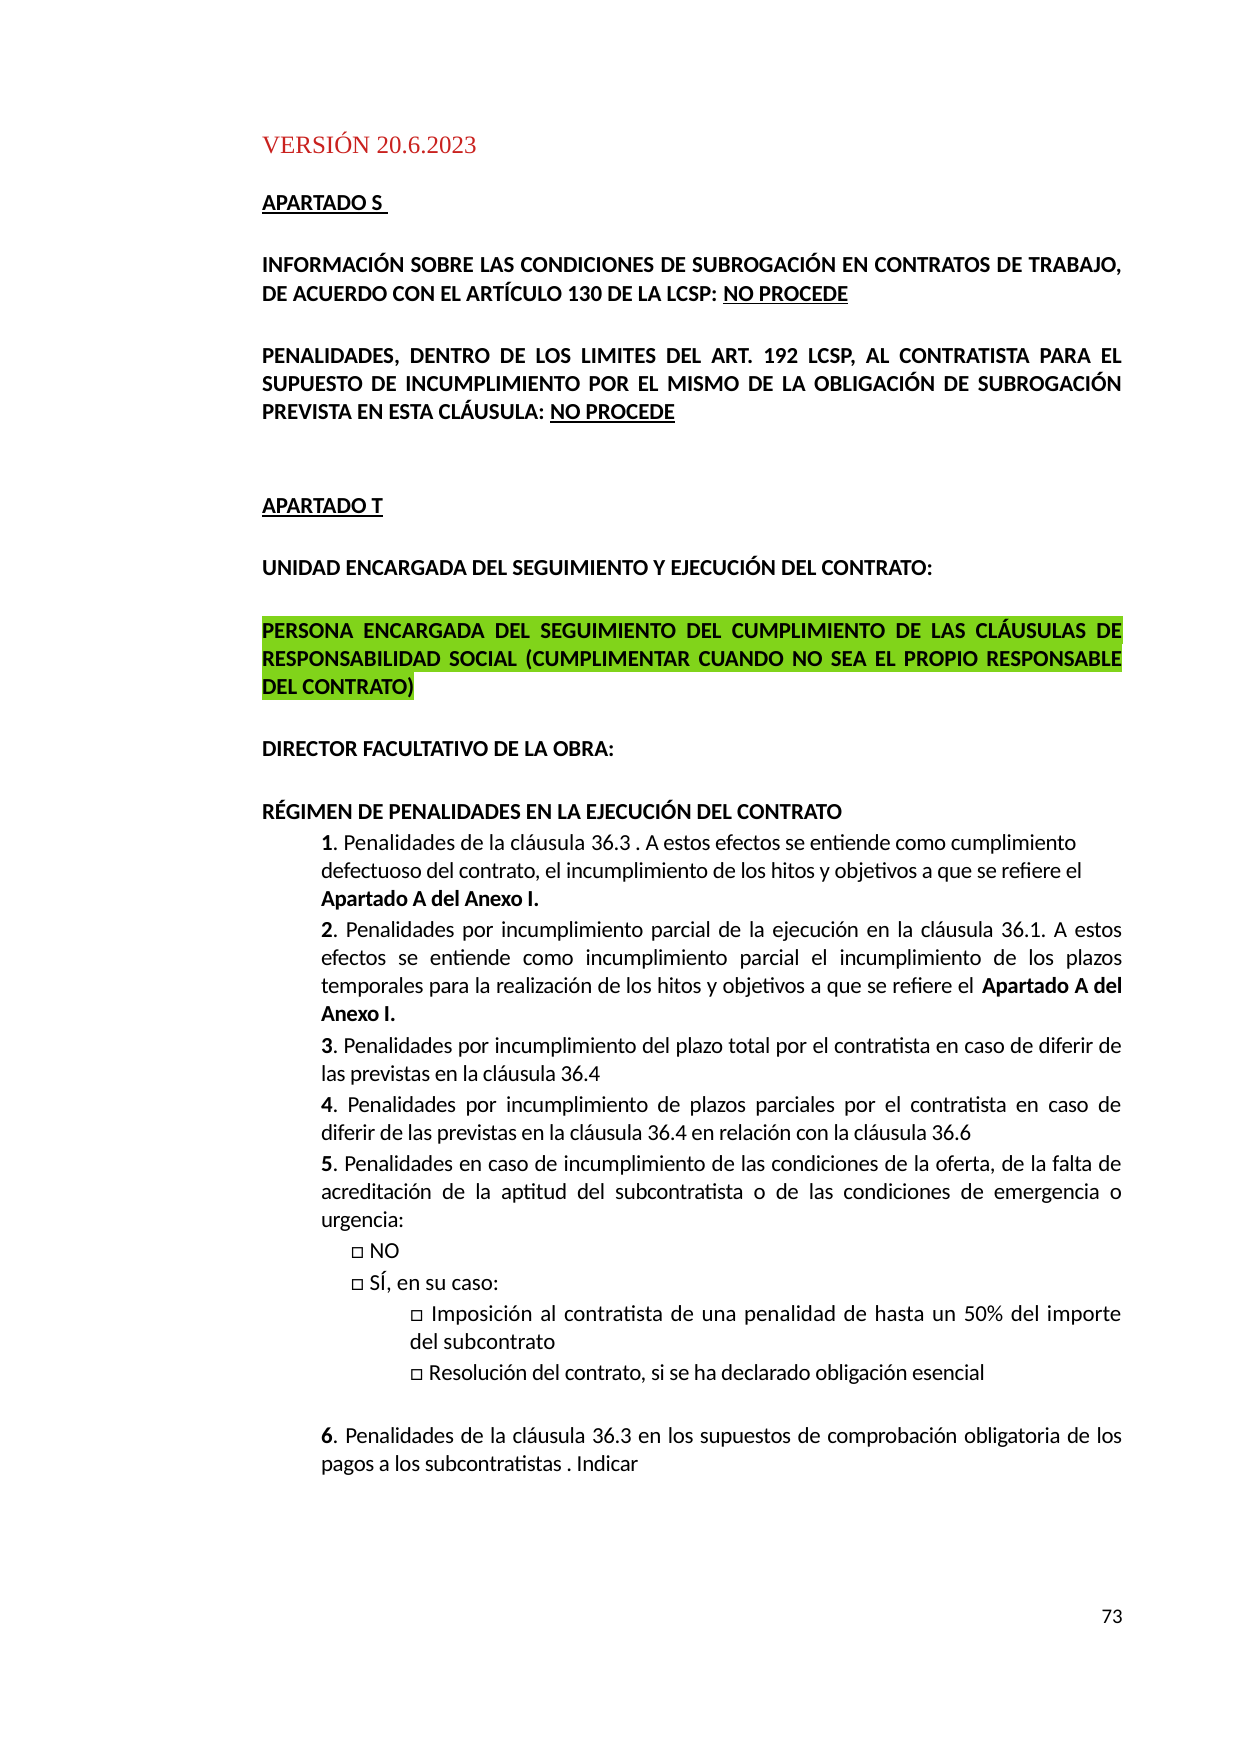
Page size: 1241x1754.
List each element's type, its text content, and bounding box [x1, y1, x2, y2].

text □ Resolución del contrato, si se ha declarado obligación esencial [409, 1358, 1122, 1386]
text 2. Penalidades por incumplimiento parcial de la ejecución en la cláusula 36.1. A estos efectos se entiende como incumplimiento parcial el incumplimiento de los plazos temporales para la realización de los hitos y objetivos a que se refiere el Apartado A del Anexo I. [321, 916, 1122, 1028]
text □ SÍ, en su caso: [350, 1268, 1122, 1296]
text DIRECTOR FACULTATIVO DE LA OBRA: [262, 734, 1122, 762]
text 3. Penalidades por incumplimiento del plazo total por el contratista en caso de diferir de las previstas en la cláusula 36.4 [321, 1031, 1122, 1087]
text APARTADO S [262, 188, 1122, 216]
text 1. Penalidades de la cláusula 36.3 . A estos efectos se entiende como cumplimiento defectuoso del contrato, el incumplimiento de los hitos y objetivos a que se refiere el Apartado A del Anexo I. [321, 828, 1122, 912]
text RÉGIMEN DE PENALIDADES EN LA EJECUCIÓN DEL CONTRATO [262, 797, 1122, 825]
text PENALIDADES, DENTRO DE LOS LIMITES DEL ART. 192 LCSP, AL CONTRATISTA PARA EL SUPUESTO DE INCUMPLIMIENTO POR EL MISMO DE LA OBLIGACIÓN DE SUBROGACIÓN PREVISTA EN ESTA CLÁUSULA: NO PROCEDE [262, 341, 1122, 425]
text □ NO [350, 1237, 1122, 1265]
text 5. Penalidades en caso de incumplimiento de las condiciones de la oferta, de la falta de acreditación de la aptitud del subcontratista o de las condiciones de emergencia o urgencia: [321, 1149, 1122, 1233]
text PERSONA ENCARGADA DEL SEGUIMIENTO DEL CUMPLIMIENTO DE LAS CLÁUSULAS DE RESPONSABILIDAD SOCIAL (CUMPLIMENTAR CUANDO NO SEA EL PROPIO RESPONSABLE DEL CONTRATO) [262, 616, 1122, 700]
text □ Imposición al contratista de una penalidad de hasta un 50% del importe del subcontrato [409, 1299, 1122, 1355]
text UNIDAD ENCARGADA DEL SEGUIMIENTO Y EJECUCIÓN DEL CONTRATO: [262, 553, 1122, 581]
text 4. Penalidades por incumplimiento de plazos parciales por el contratista en caso de diferir de las previstas en la cláusula 36.4 en relación con la cláusula 36.6 [321, 1090, 1122, 1146]
text APARTADO T [262, 491, 1122, 519]
text 6. Penalidades de la cláusula 36.3 en los supuestos de comprobación obligatoria de los pagos a los subcontratistas . Indicar [321, 1421, 1122, 1477]
text INFORMACIÓN SOBRE LAS CONDICIONES DE SUBROGACIÓN EN CONTRATOS DE TRABAJO, DE ACUERDO CON EL ARTÍCULO 130 DE LA LCSP: NO PROCEDE [262, 251, 1122, 307]
